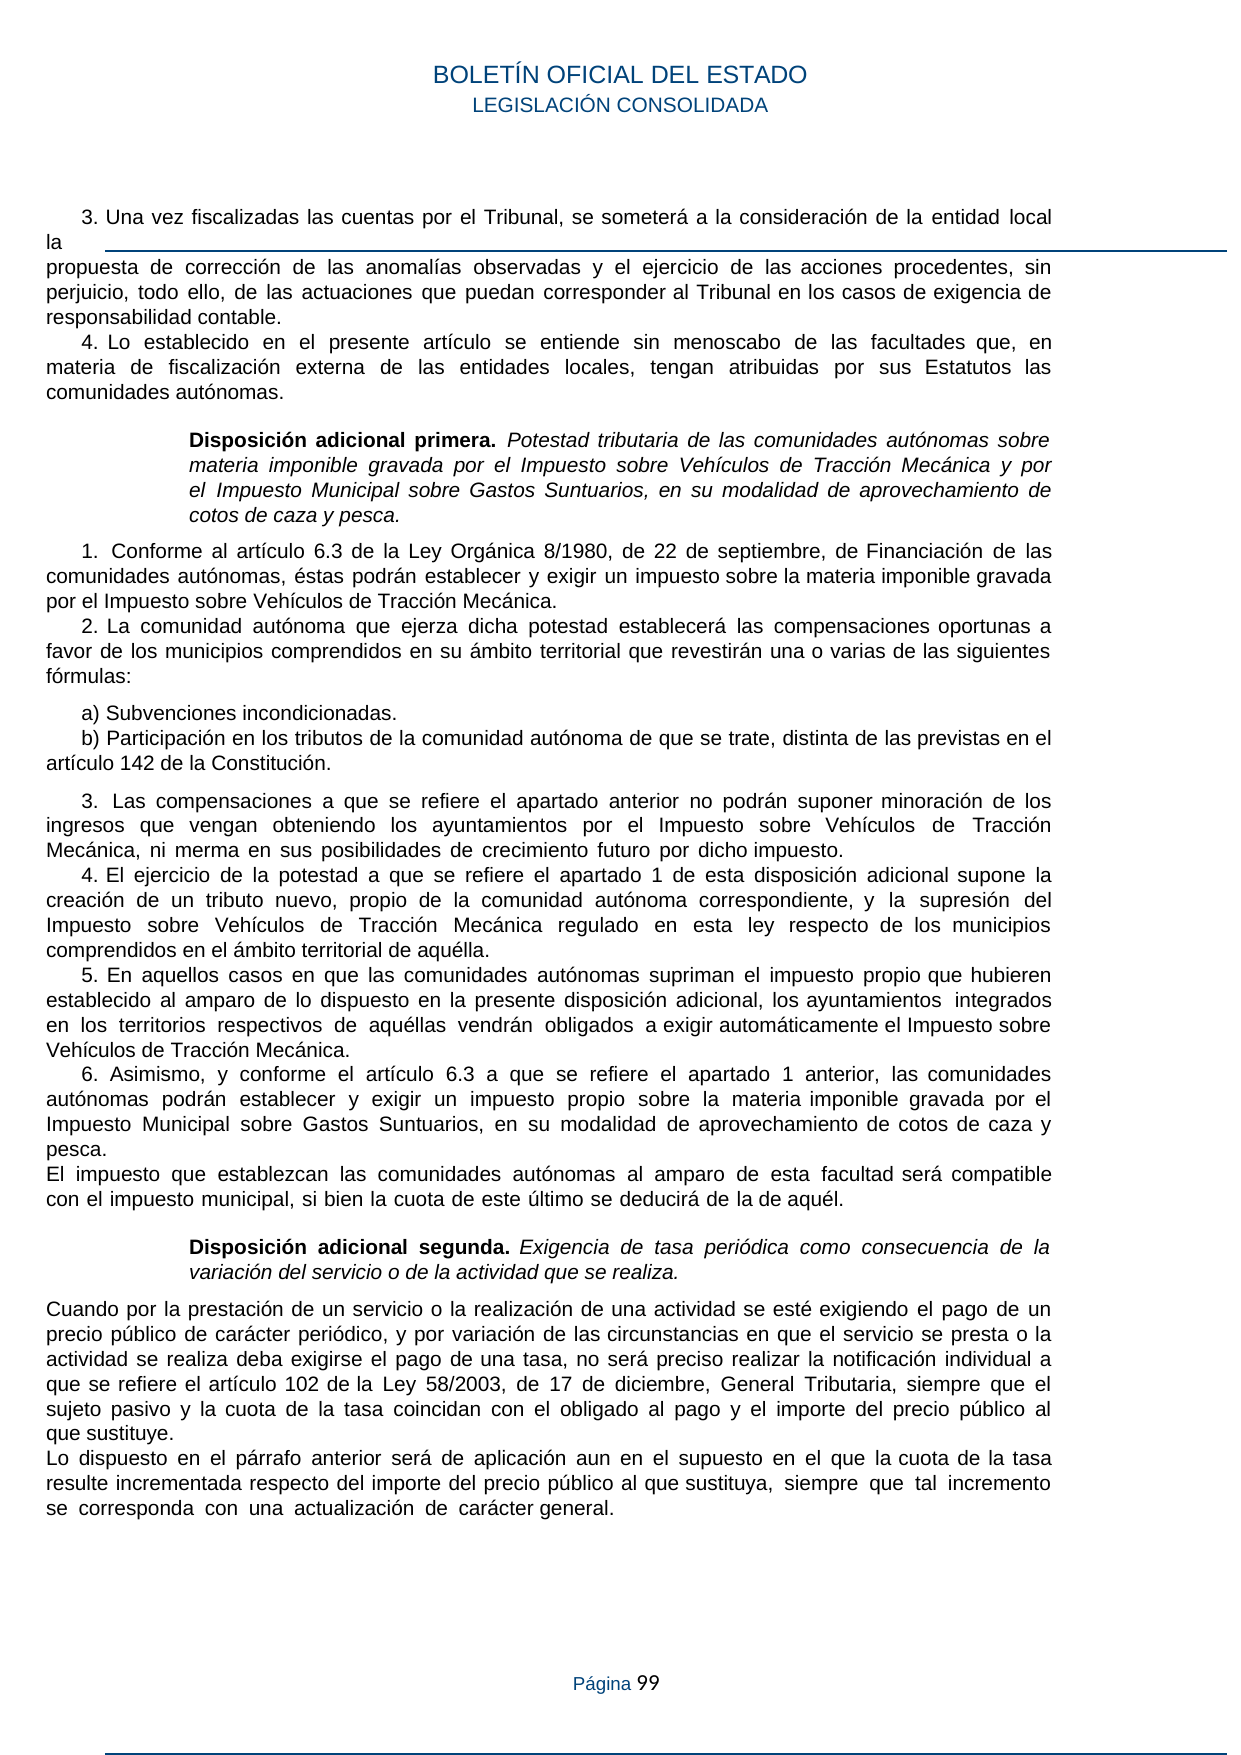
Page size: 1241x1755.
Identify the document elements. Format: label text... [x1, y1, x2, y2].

list Conforme al artículo 6.3 de la Ley Orgánica 8/1980, de 22 de septiembre, de Financiación de las comunidades autónomas, éstas podrán establecer y exigir un impuesto sobre la materia imponible gravada por el Impuesto sobre Vehículos de Tracción Mecánica. [46, 539, 1052, 613]
text El impuesto que establezcan las comunidades autónomas al amparo de esta facultad será compatible con el impuesto municipal, si bien la cuota de este último se deducirá de la de aquél. [46, 1162, 1052, 1211]
list La comunidad autónoma que ejerza dicha potestad establecerá las compensaciones oportunas a favor de los municipios comprendidos en su ámbito territorial que revestirán una o varias de las siguientes fórmulas: [46, 614, 1052, 688]
list Una vez fiscalizadas las cuentas por el Tribunal, se someterá a la consideración de la entidad local la propuesta de corrección de las anomalías observadas y el ejercicio de las acciones procedentes, sin perjuicio, todo ello, de las actuaciones que puedan corresponder al Tribunal en los casos de exigencia de responsabilidad contable. [46, 205, 1052, 329]
list Participación en los tributos de la comunidad autónoma de que se trate, distinta de las previstas en el artículo 142 de la Constitución. [46, 726, 1052, 775]
text Disposición adicional primera. Potestad tributaria de las comunidades autónomas sobre materia imponible gravada por el Impuesto sobre Vehículos de Tracción Mecánica y por el Impuesto Municipal sobre Gastos Suntuarios, en su modalidad de aprovechamiento de cotos de caza y pesca. [189, 428, 1052, 527]
list Las compensaciones a que se refiere el apartado anterior no podrán suponer minoración de los ingresos que vengan obteniendo los ayuntamientos por el Impuesto sobre Vehículos de Tracción Mecánica, ni merma en sus posibilidades de crecimiento futuro por dicho impuesto. [46, 788, 1052, 862]
list Subvenciones incondicionadas. [46, 701, 1195, 725]
text Lo dispuesto en el párrafo anterior será de aplicación aun en el supuesto en el que la cuota de la tasa resulte incrementada respecto del importe del precio público al que sustituya, siempre que tal incremento se corresponda con una actualización de carácter general. [46, 1446, 1052, 1520]
text Disposición adicional segunda. Exigencia de tasa periódica como consecuencia de la variación del servicio o de la actividad que se realiza. [189, 1235, 1052, 1284]
list Asimismo, y conforme el artículo 6.3 a que se refiere el apartado 1 anterior, las comunidades autónomas podrán establecer y exigir un impuesto propio sobre la materia imponible gravada por el Impuesto Municipal sobre Gastos Suntuarios, en su modalidad de aprovechamiento de cotos de caza y pesca. [46, 1062, 1052, 1161]
text Cuando por la prestación de un servicio o la realización de una actividad se esté exigiendo el pago de un precio público de carácter periódico, y por variación de las circunstancias en que el servicio se presta o la actividad se realiza deba exigirse el pago de una tasa, no será preciso realizar la notificación individual a que se refiere el artículo 102 de la Ley 58/2003, de 17 de diciembre, General Tributaria, siempre que el sujeto pasivo y la cuota de la tasa coincidan con el obligado al pago y el importe del precio público al que sustituye. [46, 1297, 1052, 1445]
list El ejercicio de la potestad a que se refiere el apartado 1 de esta disposición adicional supone la creación de un tributo nuevo, propio de la comunidad autónoma correspondiente, y la supresión del Impuesto sobre Vehículos de Tracción Mecánica regulado en esta ley respecto de los municipios comprendidos en el ámbito territorial de aquélla. [46, 863, 1052, 962]
list En aquellos casos en que las comunidades autónomas supriman el impuesto propio que hubieren establecido al amparo de lo dispuesto en la presente disposición adicional, los ayuntamientos integrados en los territorios respectivos de aquéllas vendrán obligados a exigir automáticamente el Impuesto sobre Vehículos de Tracción Mecánica. [46, 963, 1052, 1061]
list Lo establecido en el presente artículo se entiende sin menoscabo de las facultades que, en materia de fiscalización externa de las entidades locales, tengan atribuidas por sus Estatutos las comunidades autónomas. [46, 330, 1052, 403]
